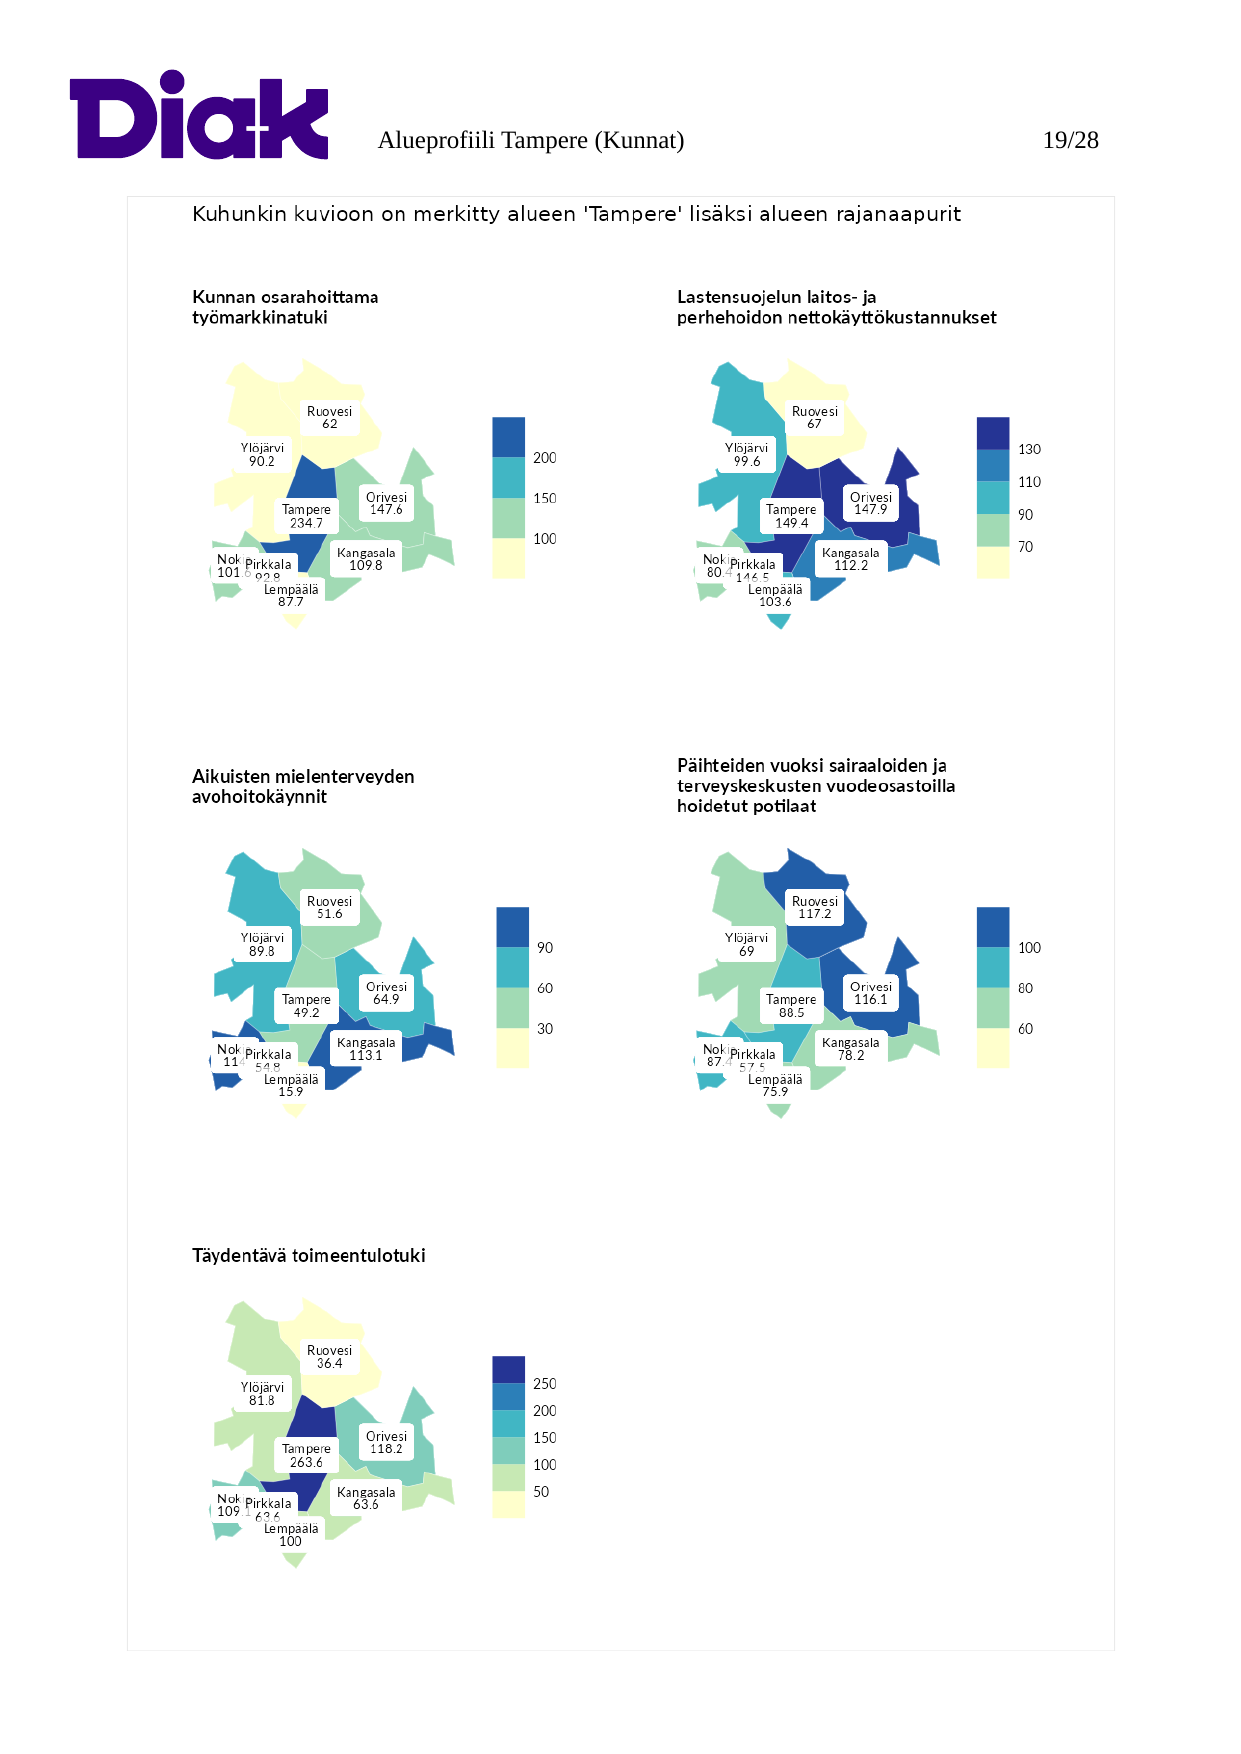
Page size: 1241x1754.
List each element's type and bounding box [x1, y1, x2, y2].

picture [61, 196, 1179, 1651]
